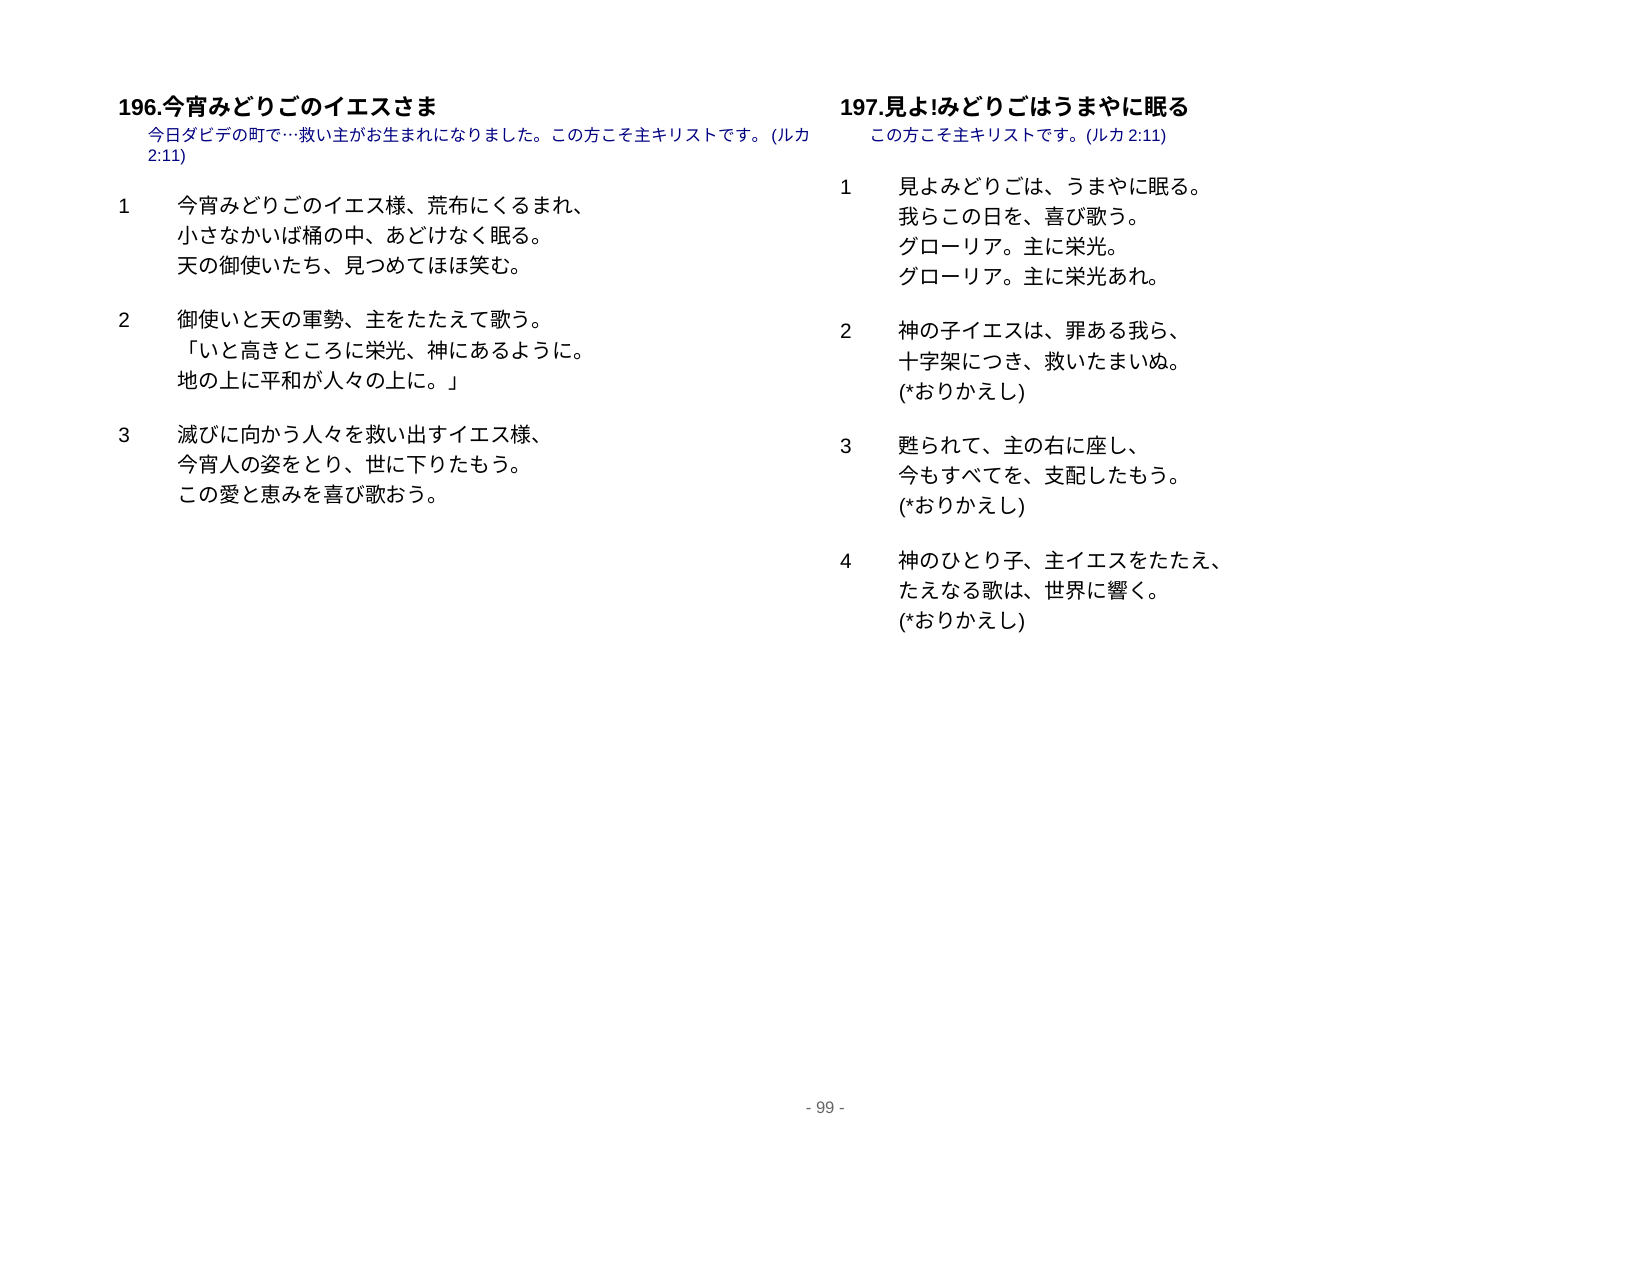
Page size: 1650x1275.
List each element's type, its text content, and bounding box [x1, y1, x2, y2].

text グローリア。主に栄光あれ。 [840, 261, 1532, 291]
text 3 甦られて、主の右に座し、 [840, 429, 1532, 459]
text (*おりかえし) [840, 490, 1532, 520]
text この方こそ主キリストです。(ルカ2:11) [869, 122, 1532, 146]
text 「いと高きところに栄光、神にあるように。 [118, 334, 810, 364]
text 2 御使いと天の軍勢、主をたたえて歌う。 [118, 304, 810, 334]
title 197.見よ!みどりごはうまやに眠る [840, 88, 1532, 122]
text 1 今宵みどりごのイエス様、荒布にくるまれ、 [118, 189, 810, 219]
text 1 見よみどりごは、うまやに眠る。 [840, 170, 1532, 200]
text 地の上に平和が人々の上に。｣ [118, 364, 810, 394]
text 天の御使いたち、見つめてほほ笑む。 [118, 249, 810, 280]
text (*おりかえし) [840, 604, 1532, 634]
text 2 神の子イエスは、罪ある我ら、 [840, 315, 1532, 345]
text たえなる歌は、世界に響く。 [840, 574, 1532, 604]
text 今宵人の姿をとり、世に下りたもう。 [118, 448, 810, 479]
text 3 滅びに向かう人々を救い出すイエス様、 [118, 418, 810, 448]
text 4 神のひとり子、主イエスをたたえ、 [840, 544, 1532, 574]
text (*おりかえし) [840, 375, 1532, 405]
title 196.今宵みどりごのイエスさま [118, 88, 810, 122]
text 今もすべてを、支配したもう。 [840, 459, 1532, 490]
text 十字架につき、救いたまいぬ。 [840, 345, 1532, 375]
text 我らこの日を、喜び歌う。 [840, 200, 1532, 230]
text この愛と恵みを喜び歌おう。 [118, 479, 810, 509]
text グローリア。主に栄光。 [840, 230, 1532, 261]
text 今日ダビデの町で…救い主がお生まれになりました。この方こそ主キリストです。(ルカ2:11) [148, 122, 810, 165]
text 小さなかいば桶の中、あどけなく眠る。 [118, 219, 810, 249]
